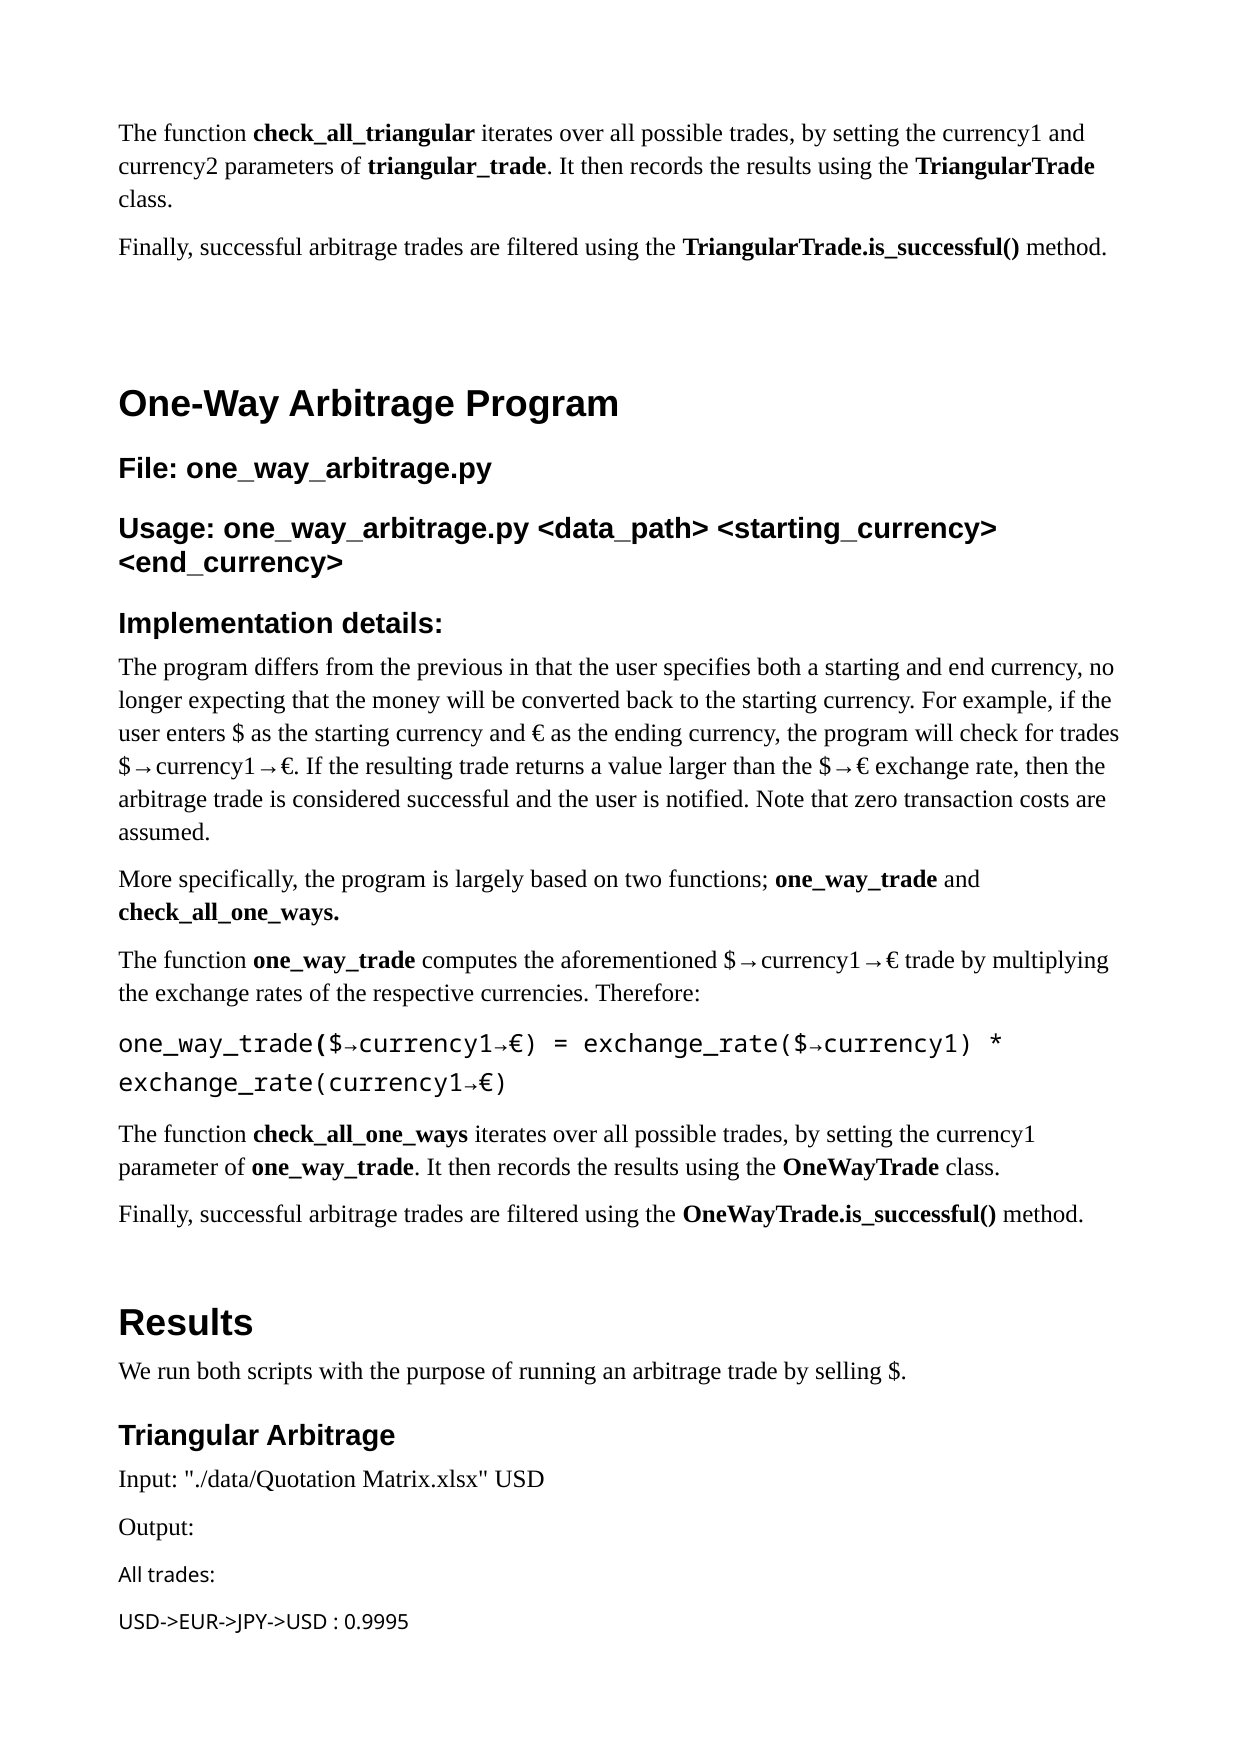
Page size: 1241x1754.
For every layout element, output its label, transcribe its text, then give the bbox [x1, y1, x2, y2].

text We run both scripts with the purpose of running an arbitrage trade by selling $. [118, 1356, 1122, 1385]
text The function check_all_one_ways iterates over all possible trades, by setting the currency1 parameter of one_way_trade. It then records the results using the OneWayTrade class. [118, 1119, 1122, 1180]
text Output: [118, 1512, 1122, 1541]
text USD->EUR->JPY->USD : 0.9995 [118, 1607, 1122, 1635]
text The function one_way_trade computes the aforementioned $→currency1→€ trade by multiplying the exchange rates of the respective currencies. Therefore: [118, 945, 1122, 1007]
subtitle Triangular Arbitrage [118, 1418, 1122, 1452]
text The program differs from the previous in that the user specifies both a starting and end currency, no longer expecting that the money will be converted back to the starting currency. For example, if the user enters $ as the starting currency and € as the ending currency, the program will check for trades $→currency1→€. If the resulting trade returns a value larger than the $→€ exchange rate, then the arbitrage trade is considered successful and the user is notified. Note that zero transaction costs are assumed. [118, 652, 1122, 846]
text Finally, successful arbitrage trades are filtered using the OneWayTrade.is_successful() method. [118, 1199, 1122, 1228]
text More specifically, the program is largely based on two functions; one_way_trade and check_all_one_ways. [118, 864, 1122, 926]
subtitle Results [118, 1301, 1122, 1344]
subtitle One-Way Arbitrage Program [118, 381, 1122, 424]
text The function check_all_triangular iterates over all possible trades, by setting the currency1 and currency2 parameters of triangular_trade. It then records the results using the TriangularTrade class. [118, 118, 1122, 213]
text All trades: [118, 1560, 1122, 1588]
subtitle Usage: one_way_arbitrage.py <data_path> <starting_currency> <end_currency> [118, 512, 1122, 579]
text Finally, successful arbitrage trades are filtered using the TriangularTrade.is_successful() method. [118, 232, 1122, 261]
text one_way_trade($→currency1→€) = exchange_rate($→currency1) * exchange_rate(currency1→€) [118, 1026, 1122, 1099]
text Input: "./data/Quotation Matrix.xlsx" USD [118, 1464, 1122, 1493]
subtitle Implementation details: [118, 606, 1122, 639]
subtitle File: one_way_arbitrage.py [118, 451, 1122, 484]
